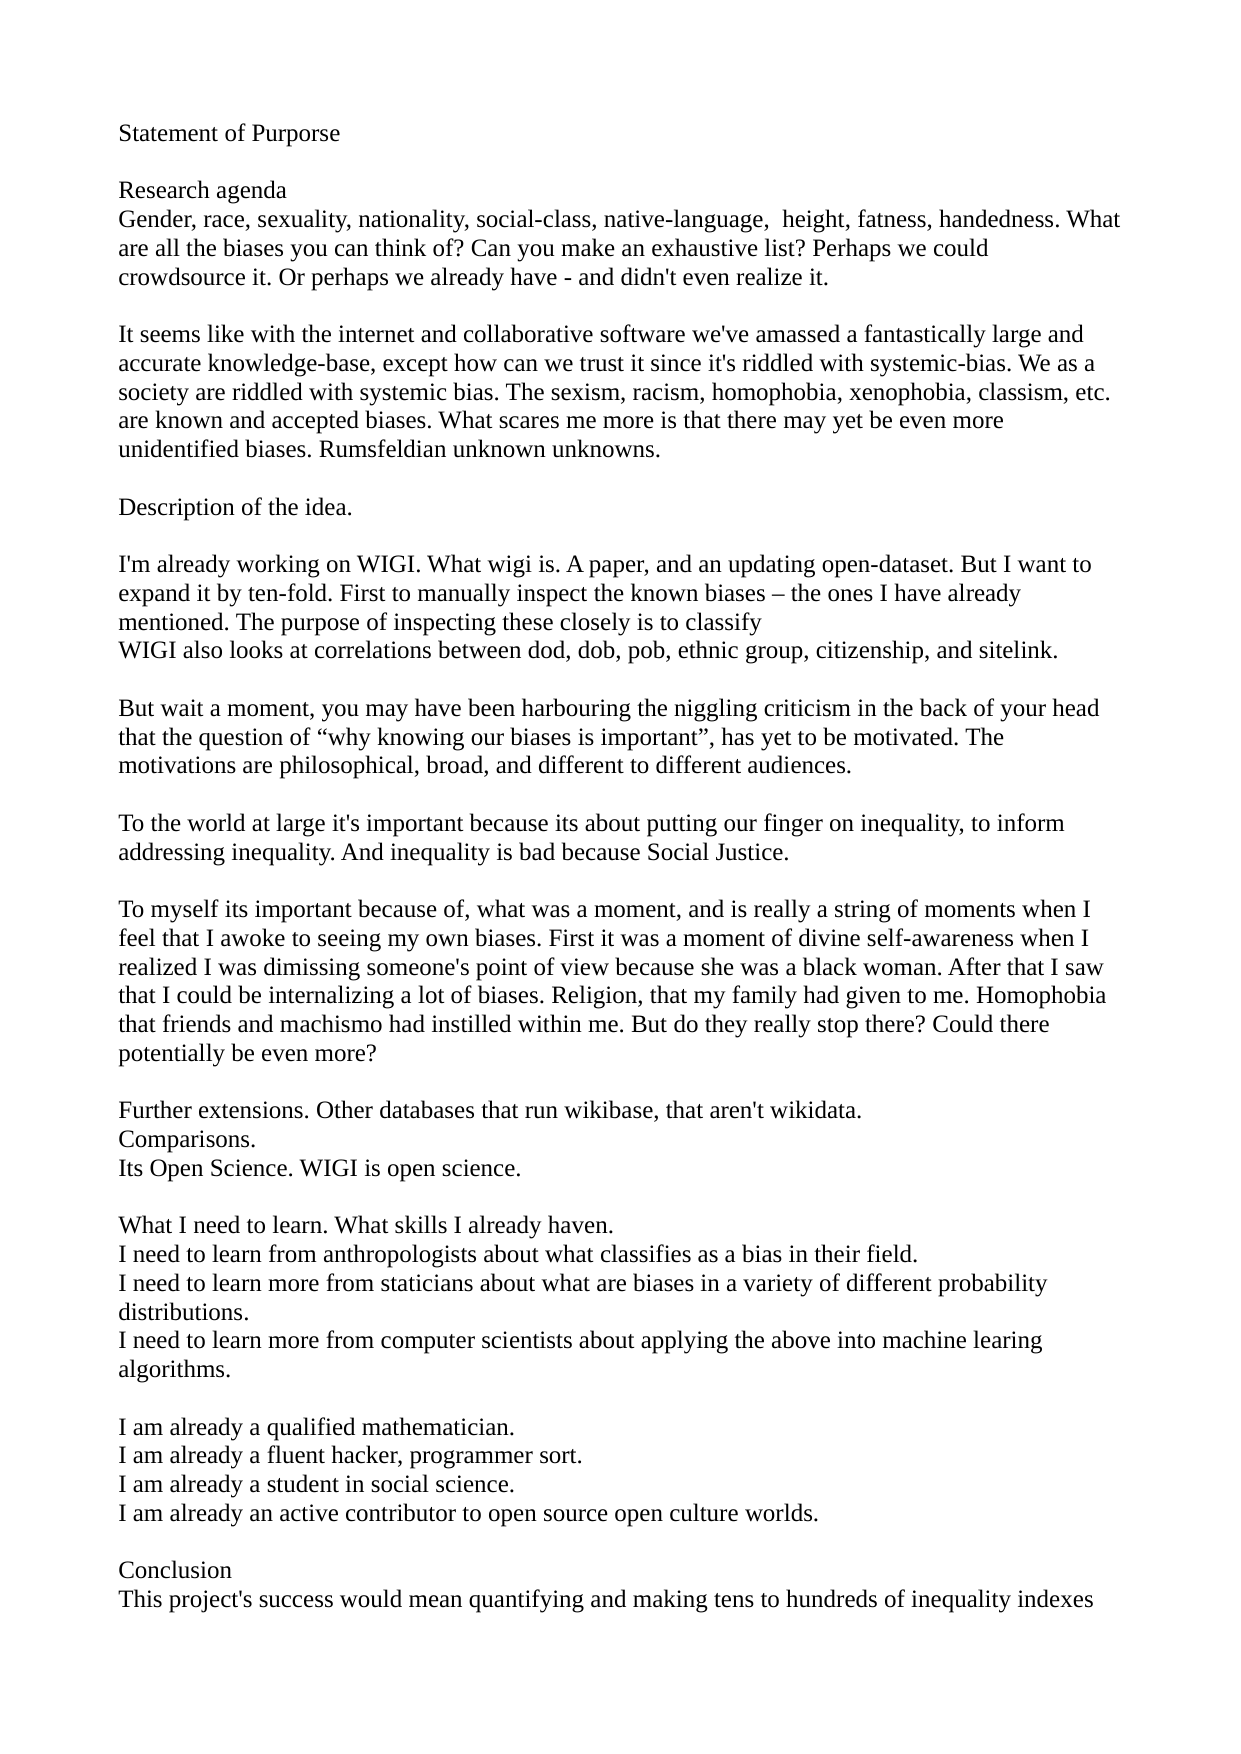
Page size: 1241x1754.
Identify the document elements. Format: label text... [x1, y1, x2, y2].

text Conclusion [118, 1556, 1122, 1584]
text But wait a moment, you may have been harbouring the niggling criticism in the back of your head that the question of “why knowing our biases is important”, has yet to be motivated. The motivations are philosophical, broad, and different to different audiences. [118, 693, 1122, 779]
text I need to learn from anthropologists about what classifies as a bias in their field. [118, 1239, 1122, 1268]
text I'm already working on WIGI. What wigi is. A paper, and an updating open-dataset. But I want to expand it by ten-fold. First to manually inspect the known biases – the ones I have already mentioned. The purpose of inspecting these closely is to classify [118, 549, 1122, 636]
text I am already an active contributor to open source open culture worlds. [118, 1498, 1122, 1527]
text I need to learn more from computer scientists about applying the above into machine learing algorithms. [118, 1326, 1122, 1383]
text I need to learn more from staticians about what are biases in a variety of different probability distributions. [118, 1268, 1122, 1326]
text WIGI also looks at correlations between dod, dob, pob, ethnic group, citizenship, and sitelink. [118, 636, 1122, 664]
text Gender, race, sexuality, nationality, social-class, native-language, height, fatness, handedness. What are all the biases you can think of? Can you make an exhaustive list? Perhaps we could crowdsource it. Or perhaps we already have - and didn't even realize it. [118, 204, 1122, 291]
text What I need to learn. What skills I already haven. [118, 1211, 1122, 1239]
text Comparisons. [118, 1124, 1122, 1153]
text To myself its important because of, what was a moment, and is really a string of moments when I feel that I awoke to seeing my own biases. First it was a moment of divine self-awareness when I realized I was dimissing someone's point of view because she was a black woman. After that I saw that I could be internalizing a lot of biases. Religion, that my family had given to me. Homophobia that friends and machismo had instilled within me. But do they really stop there? Could there potentially be even more? [118, 894, 1122, 1067]
text Statement of Purporse [118, 118, 1122, 147]
text This project's success would mean quantifying and making tens to hundreds of inequality indexes [118, 1584, 1122, 1613]
text I am already a qualified mathematician. [118, 1412, 1122, 1441]
text Further extensions. Other databases that run wikibase, that aren't wikidata. [118, 1096, 1122, 1124]
text It seems like with the internet and collaborative software we've amassed a fantastically large and accurate knowledge-base, except how can we trust it since it's riddled with systemic-bias. We as a society are riddled with systemic bias. The sexism, racism, homophobia, xenophobia, classism, etc. are known and accepted biases. What scares me more is that there may yet be even more unidentified biases. Rumsfeldian unknown unknowns. [118, 319, 1122, 463]
text Research agenda [118, 176, 1122, 204]
text I am already a fluent hacker, programmer sort. [118, 1441, 1122, 1469]
text Description of the idea. [118, 492, 1122, 521]
text To the world at large it's important because its about putting our finger on inequality, to inform addressing inequality. And inequality is bad because Social Justice. [118, 808, 1122, 866]
text Its Open Science. WIGI is open science. [118, 1153, 1122, 1182]
text I am already a student in social science. [118, 1469, 1122, 1498]
